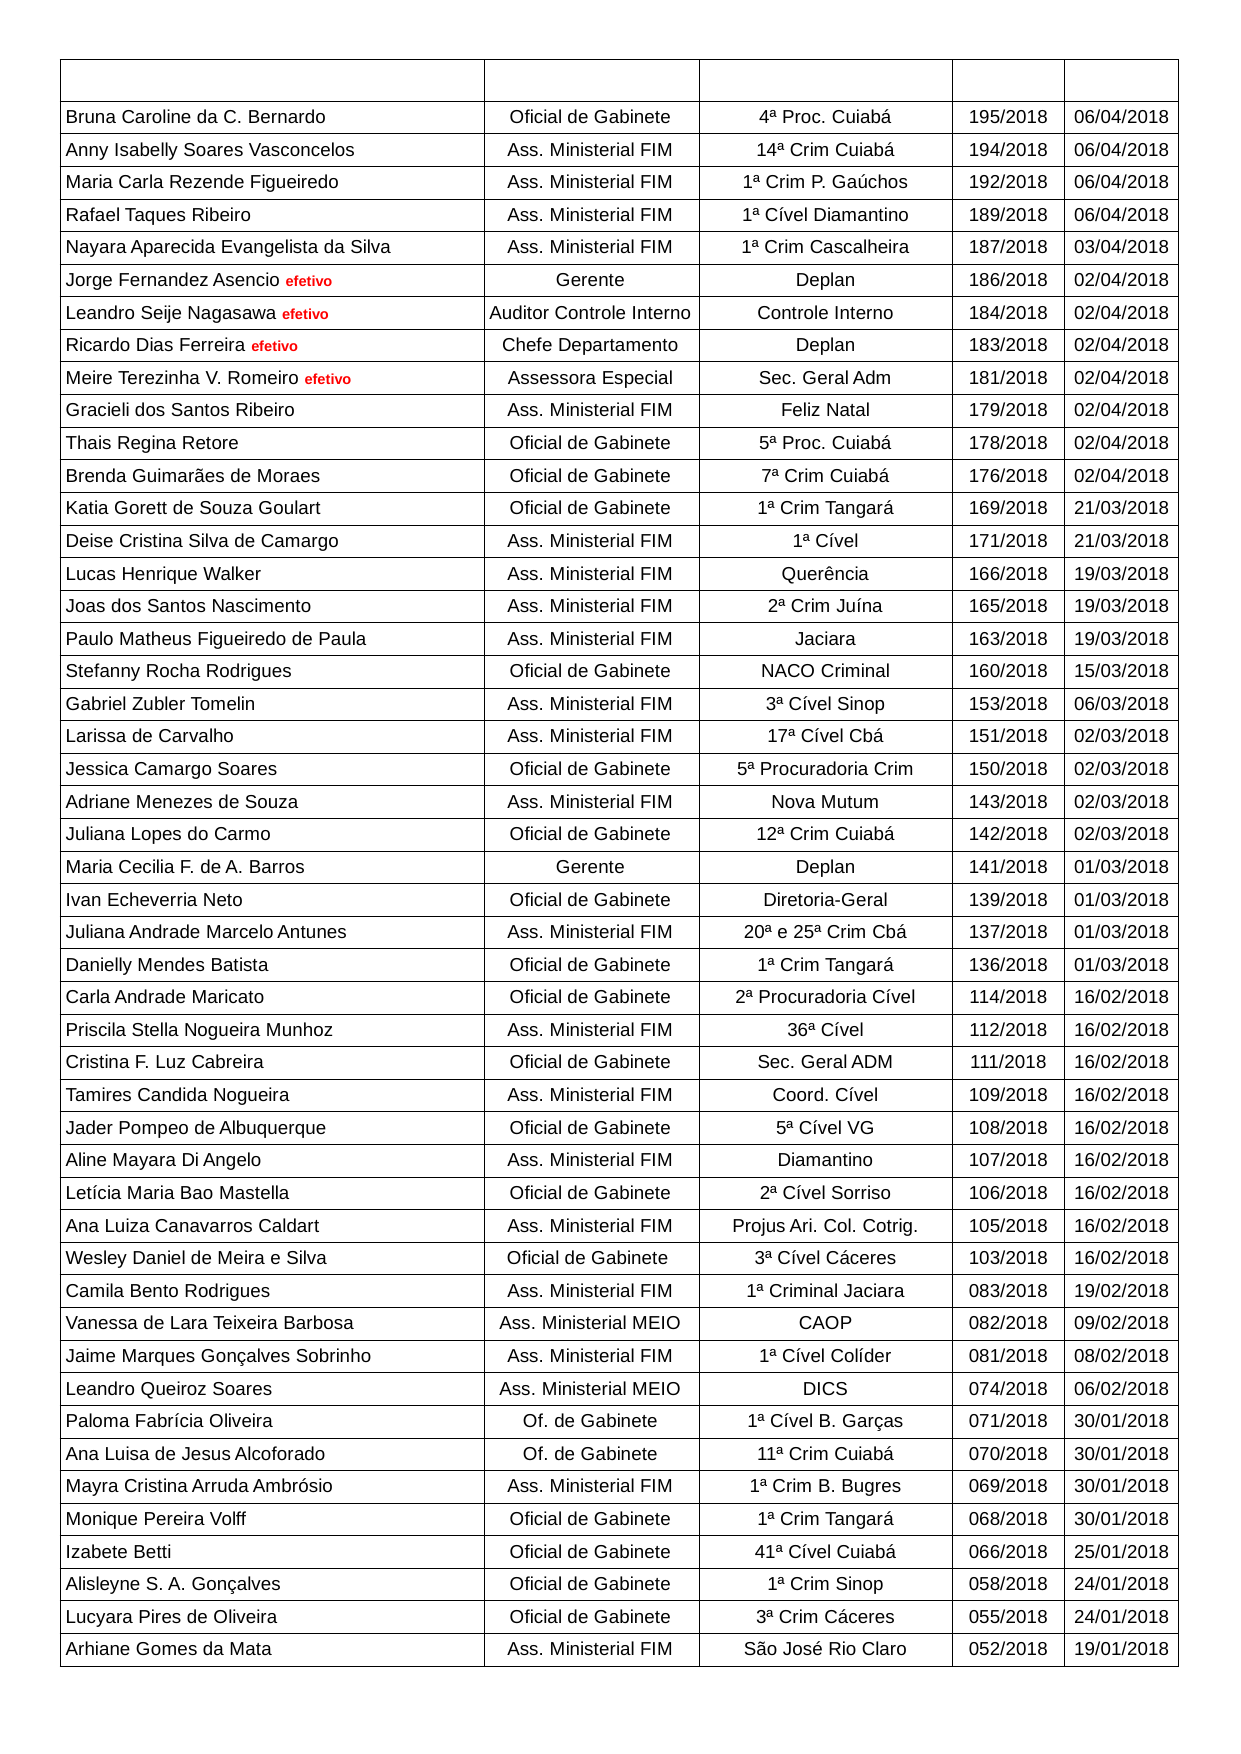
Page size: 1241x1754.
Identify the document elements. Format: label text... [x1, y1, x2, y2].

table_cell Deplan [700, 265, 952, 296]
table_cell Ana Luiza Canavarros Caldart [61, 1210, 484, 1242]
table_cell Projus Ari. Col. Cotrig. [700, 1210, 952, 1242]
table_cell 2ª Crim Juína [700, 591, 952, 622]
table_cell 20ª e 25ª Crim Cbá [700, 917, 952, 948]
table_cell Diretoria-Geral [700, 884, 952, 916]
table_cell Gerente [485, 852, 699, 883]
table_cell 105/2018 [953, 1210, 1064, 1242]
table_cell 052/2018 [953, 1634, 1064, 1666]
table_cell Oficial de Gabinete [485, 493, 699, 524]
table_cell Coord. Cível [700, 1080, 952, 1111]
table_cell Deplan [700, 330, 952, 361]
table_cell 30/01/2018 [1065, 1504, 1178, 1535]
table_cell 01/03/2018 [1065, 949, 1178, 981]
table_cell 103/2018 [953, 1243, 1064, 1274]
table_cell Rafael Taques Ribeiro [61, 200, 484, 231]
table_cell Nova Mutum [700, 786, 952, 818]
table_cell Jessica Camargo Soares [61, 754, 484, 785]
table_cell Anny Isabelly Soares Vasconcelos [61, 134, 484, 166]
table_cell Thais Regina Retore [61, 428, 484, 459]
table_cell 108/2018 [953, 1112, 1064, 1144]
table_cell Adriane Menezes de Souza [61, 786, 484, 818]
table_cell Ass. Ministerial FIM [485, 1210, 699, 1242]
table_cell 082/2018 [953, 1308, 1064, 1339]
table_cell Controle Interno [700, 297, 952, 329]
table_cell Oficial de Gabinete [485, 819, 699, 851]
table_cell 1ª Cível Colíder [700, 1341, 952, 1372]
table_cell 24/01/2018 [1065, 1601, 1178, 1633]
table_cell 2ª Procuradoria Cível [700, 982, 952, 1013]
table_cell Juliana Lopes do Carmo [61, 819, 484, 851]
table_cell Oficial de Gabinete [485, 1601, 699, 1633]
table_cell 1ª Crim Tangará [700, 493, 952, 524]
table_cell Ass. Ministerial FIM [485, 721, 699, 753]
table_cell Paulo Matheus Figueiredo de Paula [61, 623, 484, 655]
table_cell Aline Mayara Di Angelo [61, 1145, 484, 1177]
table_cell 178/2018 [953, 428, 1064, 459]
table_cell 163/2018 [953, 623, 1064, 655]
table_cell 141/2018 [953, 852, 1064, 883]
table_cell 109/2018 [953, 1080, 1064, 1111]
table_cell Maria Cecilia F. de A. Barros [61, 852, 484, 883]
table_cell 066/2018 [953, 1536, 1064, 1568]
table_cell 06/04/2018 [1065, 102, 1178, 133]
table_cell 02/04/2018 [1065, 330, 1178, 361]
table_cell Oficial de Gabinete [485, 656, 699, 687]
table_header [1065, 60, 1178, 101]
table_cell 16/02/2018 [1065, 1210, 1178, 1242]
table_cell 3ª Cível Cáceres [700, 1243, 952, 1274]
table_cell CAOP [700, 1308, 952, 1339]
table_cell Oficial de Gabinete [485, 1047, 699, 1079]
table_cell 08/02/2018 [1065, 1341, 1178, 1372]
table_cell Diamantino [700, 1145, 952, 1177]
table_cell 1ª Crim Tangará [700, 1504, 952, 1535]
table_cell 21/03/2018 [1065, 526, 1178, 557]
table_cell 153/2018 [953, 689, 1064, 720]
table_cell 1ª Crim Tangará [700, 949, 952, 981]
table_cell 16/02/2018 [1065, 1112, 1178, 1144]
table_cell Oficial de Gabinete [485, 102, 699, 133]
table_cell DICS [700, 1373, 952, 1405]
table_cell 02/03/2018 [1065, 786, 1178, 818]
table_cell 068/2018 [953, 1504, 1064, 1535]
table_cell 081/2018 [953, 1341, 1064, 1372]
table_cell 2ª Cível Sorriso [700, 1178, 952, 1209]
table_cell 058/2018 [953, 1569, 1064, 1600]
table_cell Ass. Ministerial FIM [485, 526, 699, 557]
table_cell Letícia Maria Bao Mastella [61, 1178, 484, 1209]
table_cell 3ª Crim Cáceres [700, 1601, 952, 1633]
table_cell 02/04/2018 [1065, 297, 1178, 329]
table_cell 16/02/2018 [1065, 982, 1178, 1013]
table_cell Oficial de Gabinete [485, 428, 699, 459]
table_cell Stefanny Rocha Rodrigues [61, 656, 484, 687]
table_cell Danielly Mendes Batista [61, 949, 484, 981]
table_cell Camila Bento Rodrigues [61, 1275, 484, 1307]
table_cell Deise Cristina Silva de Camargo [61, 526, 484, 557]
table_cell 074/2018 [953, 1373, 1064, 1405]
table_cell Gracieli dos Santos Ribeiro [61, 395, 484, 427]
table_cell Ass. Ministerial MEIO [485, 1373, 699, 1405]
table_cell 166/2018 [953, 558, 1064, 590]
table_cell 19/01/2018 [1065, 1634, 1178, 1666]
table_cell 184/2018 [953, 297, 1064, 329]
table_cell 165/2018 [953, 591, 1064, 622]
table_cell 114/2018 [953, 982, 1064, 1013]
table_header [700, 60, 952, 101]
table_cell 02/04/2018 [1065, 460, 1178, 492]
table_cell Ricardo Dias Ferreira efetivo [61, 330, 484, 361]
table_cell 16/02/2018 [1065, 1080, 1178, 1111]
table_cell Ana Luisa de Jesus Alcoforado [61, 1439, 484, 1470]
table_cell 5ª Cível VG [700, 1112, 952, 1144]
table_cell 41ª Cível Cuiabá [700, 1536, 952, 1568]
table_cell Auditor Controle Interno [485, 297, 699, 329]
table_cell Izabete Betti [61, 1536, 484, 1568]
table_cell Nayara Aparecida Evangelista da Silva [61, 232, 484, 264]
table_cell 03/04/2018 [1065, 232, 1178, 264]
table_cell Oficial de Gabinete [485, 1504, 699, 1535]
table_cell 055/2018 [953, 1601, 1064, 1633]
table_cell 06/02/2018 [1065, 1373, 1178, 1405]
table_cell Ass. Ministerial FIM [485, 1275, 699, 1307]
table_cell Gerente [485, 265, 699, 296]
table_cell Ass. Ministerial FIM [485, 689, 699, 720]
table_cell 02/04/2018 [1065, 265, 1178, 296]
table_cell Lucas Henrique Walker [61, 558, 484, 590]
table_cell 069/2018 [953, 1471, 1064, 1503]
table_cell 142/2018 [953, 819, 1064, 851]
table_cell 111/2018 [953, 1047, 1064, 1079]
table_cell Ass. Ministerial FIM [485, 917, 699, 948]
table_cell 3ª Cível Sinop [700, 689, 952, 720]
table_cell Oficial de Gabinete [485, 1569, 699, 1600]
table_cell Jader Pompeo de Albuquerque [61, 1112, 484, 1144]
table_cell 5ª Proc. Cuiabá [700, 428, 952, 459]
table_cell 02/04/2018 [1065, 362, 1178, 394]
table_cell 24/01/2018 [1065, 1569, 1178, 1600]
table_header [485, 60, 699, 101]
table_cell 143/2018 [953, 786, 1064, 818]
table_cell 19/02/2018 [1065, 1275, 1178, 1307]
table_cell Lucyara Pires de Oliveira [61, 1601, 484, 1633]
table_cell Assessora Especial [485, 362, 699, 394]
table_cell 17ª Cível Cbá [700, 721, 952, 753]
table_cell 02/03/2018 [1065, 819, 1178, 851]
table_cell 195/2018 [953, 102, 1064, 133]
table_cell 19/03/2018 [1065, 623, 1178, 655]
table_cell 06/03/2018 [1065, 689, 1178, 720]
table_cell 071/2018 [953, 1406, 1064, 1437]
table_cell 01/03/2018 [1065, 917, 1178, 948]
table_cell Joas dos Santos Nascimento [61, 591, 484, 622]
table_cell 16/02/2018 [1065, 1243, 1178, 1274]
table_cell 7ª Crim Cuiabá [700, 460, 952, 492]
table_cell Oficial de Gabinete [485, 1536, 699, 1568]
table_cell Oficial de Gabinete [485, 982, 699, 1013]
table_cell Gabriel Zubler Tomelin [61, 689, 484, 720]
table_cell Of. de Gabinete [485, 1406, 699, 1437]
table_cell 14ª Crim Cuiabá [700, 134, 952, 166]
table_cell 1ª Cível Diamantino [700, 200, 952, 231]
table_cell 36ª Cível [700, 1015, 952, 1046]
table_cell Oficial de Gabinete [485, 1243, 699, 1274]
table_cell 183/2018 [953, 330, 1064, 361]
table_cell 151/2018 [953, 721, 1064, 753]
table_cell 30/01/2018 [1065, 1439, 1178, 1470]
table_cell Leandro Seije Nagasawa efetivo [61, 297, 484, 329]
table_cell 15/03/2018 [1065, 656, 1178, 687]
table_cell Jaciara [700, 623, 952, 655]
table_cell Ass. Ministerial FIM [485, 134, 699, 166]
table_cell 171/2018 [953, 526, 1064, 557]
table_cell 30/01/2018 [1065, 1406, 1178, 1437]
table_cell 150/2018 [953, 754, 1064, 785]
table_cell São José Rio Claro [700, 1634, 952, 1666]
table_cell 137/2018 [953, 917, 1064, 948]
table_cell 02/04/2018 [1065, 428, 1178, 459]
table_cell 06/04/2018 [1065, 134, 1178, 166]
table_cell Oficial de Gabinete [485, 1112, 699, 1144]
table_cell Oficial de Gabinete [485, 754, 699, 785]
table_cell Juliana Andrade Marcelo Antunes [61, 917, 484, 948]
table_cell 179/2018 [953, 395, 1064, 427]
table_cell Larissa de Carvalho [61, 721, 484, 753]
table_cell 1ª Crim P. Gaúchos [700, 167, 952, 198]
table_cell Ass. Ministerial FIM [485, 591, 699, 622]
table_cell Priscila Stella Nogueira Munhoz [61, 1015, 484, 1046]
table_cell Sec. Geral ADM [700, 1047, 952, 1079]
table_cell 12ª Crim Cuiabá [700, 819, 952, 851]
table_cell Meire Terezinha V. Romeiro efetivo [61, 362, 484, 394]
table_cell Jaime Marques Gonçalves Sobrinho [61, 1341, 484, 1372]
table_cell 11ª Crim Cuiabá [700, 1439, 952, 1470]
table_cell 5ª Procuradoria Crim [700, 754, 952, 785]
table_cell Paloma Fabrícia Oliveira [61, 1406, 484, 1437]
table_cell 16/02/2018 [1065, 1145, 1178, 1177]
table_cell 181/2018 [953, 362, 1064, 394]
table_cell 1ª Crim Sinop [700, 1569, 952, 1600]
table_cell Ass. Ministerial FIM [485, 623, 699, 655]
table_header [61, 60, 484, 101]
table_cell 25/01/2018 [1065, 1536, 1178, 1568]
table_cell 06/04/2018 [1065, 200, 1178, 231]
table_cell Ass. Ministerial FIM [485, 232, 699, 264]
table_cell Monique Pereira Volff [61, 1504, 484, 1535]
table_cell Of. de Gabinete [485, 1439, 699, 1470]
table_cell Ass. Ministerial FIM [485, 1341, 699, 1372]
table_cell 186/2018 [953, 265, 1064, 296]
table_cell 30/01/2018 [1065, 1471, 1178, 1503]
table_cell 112/2018 [953, 1015, 1064, 1046]
table_cell 06/04/2018 [1065, 167, 1178, 198]
table_cell Oficial de Gabinete [485, 460, 699, 492]
table_cell Arhiane Gomes da Mata [61, 1634, 484, 1666]
table_cell 106/2018 [953, 1178, 1064, 1209]
table_cell 1ª Criminal Jaciara [700, 1275, 952, 1307]
table_cell Ass. Ministerial FIM [485, 1471, 699, 1503]
table_cell Cristina F. Luz Cabreira [61, 1047, 484, 1079]
table_cell 107/2018 [953, 1145, 1064, 1177]
table_cell 1ª Cível [700, 526, 952, 557]
table_cell 160/2018 [953, 656, 1064, 687]
table_cell Oficial de Gabinete [485, 1178, 699, 1209]
table_cell 19/03/2018 [1065, 558, 1178, 590]
table_cell 1ª Crim Cascalheira [700, 232, 952, 264]
table_cell 136/2018 [953, 949, 1064, 981]
table_cell 16/02/2018 [1065, 1015, 1178, 1046]
table_cell Katia Gorett de Souza Goulart [61, 493, 484, 524]
table_cell Mayra Cristina Arruda Ambrósio [61, 1471, 484, 1503]
table_cell 01/03/2018 [1065, 884, 1178, 916]
table_cell 169/2018 [953, 493, 1064, 524]
table_cell Tamires Candida Nogueira [61, 1080, 484, 1111]
table_cell Ass. Ministerial FIM [485, 1634, 699, 1666]
table_cell 070/2018 [953, 1439, 1064, 1470]
table_cell Vanessa de Lara Teixeira Barbosa [61, 1308, 484, 1339]
table_cell Maria Carla Rezende Figueiredo [61, 167, 484, 198]
table_cell Carla Andrade Maricato [61, 982, 484, 1013]
table_cell Brenda Guimarães de Moraes [61, 460, 484, 492]
table_cell Deplan [700, 852, 952, 883]
table_cell Feliz Natal [700, 395, 952, 427]
table_cell Ass. Ministerial FIM [485, 1145, 699, 1177]
table_cell 189/2018 [953, 200, 1064, 231]
table_cell Ass. Ministerial FIM [485, 395, 699, 427]
table_cell Ass. Ministerial MEIO [485, 1308, 699, 1339]
table_cell 09/02/2018 [1065, 1308, 1178, 1339]
table_cell NACO Criminal [700, 656, 952, 687]
table_cell Alisleyne S. A. Gonçalves [61, 1569, 484, 1600]
table_cell 16/02/2018 [1065, 1178, 1178, 1209]
table_cell Bruna Caroline da C. Bernardo [61, 102, 484, 133]
table_cell 16/02/2018 [1065, 1047, 1178, 1079]
table_cell Oficial de Gabinete [485, 949, 699, 981]
table_cell 194/2018 [953, 134, 1064, 166]
table_cell 176/2018 [953, 460, 1064, 492]
table_cell 02/04/2018 [1065, 395, 1178, 427]
table_cell 083/2018 [953, 1275, 1064, 1307]
table_cell 01/03/2018 [1065, 852, 1178, 883]
table_cell Chefe Departamento [485, 330, 699, 361]
table_cell Ass. Ministerial FIM [485, 167, 699, 198]
table_cell 4ª Proc. Cuiabá [700, 102, 952, 133]
table_cell Leandro Queiroz Soares [61, 1373, 484, 1405]
table_cell Oficial de Gabinete [485, 884, 699, 916]
table_cell 02/03/2018 [1065, 754, 1178, 785]
table_cell Ass. Ministerial FIM [485, 1080, 699, 1111]
table_cell Wesley Daniel de Meira e Silva [61, 1243, 484, 1274]
table_cell 19/03/2018 [1065, 591, 1178, 622]
table_cell Jorge Fernandez Asencio efetivo [61, 265, 484, 296]
table_cell Ass. Ministerial FIM [485, 558, 699, 590]
table_cell 139/2018 [953, 884, 1064, 916]
table_header [953, 60, 1064, 101]
table_cell Ivan Echeverria Neto [61, 884, 484, 916]
table_cell Querência [700, 558, 952, 590]
table_cell 192/2018 [953, 167, 1064, 198]
table_cell Sec. Geral Adm [700, 362, 952, 394]
table_cell Ass. Ministerial FIM [485, 786, 699, 818]
table_cell Ass. Ministerial FIM [485, 200, 699, 231]
table_cell 1ª Crim B. Bugres [700, 1471, 952, 1503]
table_cell Ass. Ministerial FIM [485, 1015, 699, 1046]
table_cell 21/03/2018 [1065, 493, 1178, 524]
table_cell 02/03/2018 [1065, 721, 1178, 753]
table_cell 187/2018 [953, 232, 1064, 264]
table_cell 1ª Cível B. Garças [700, 1406, 952, 1437]
